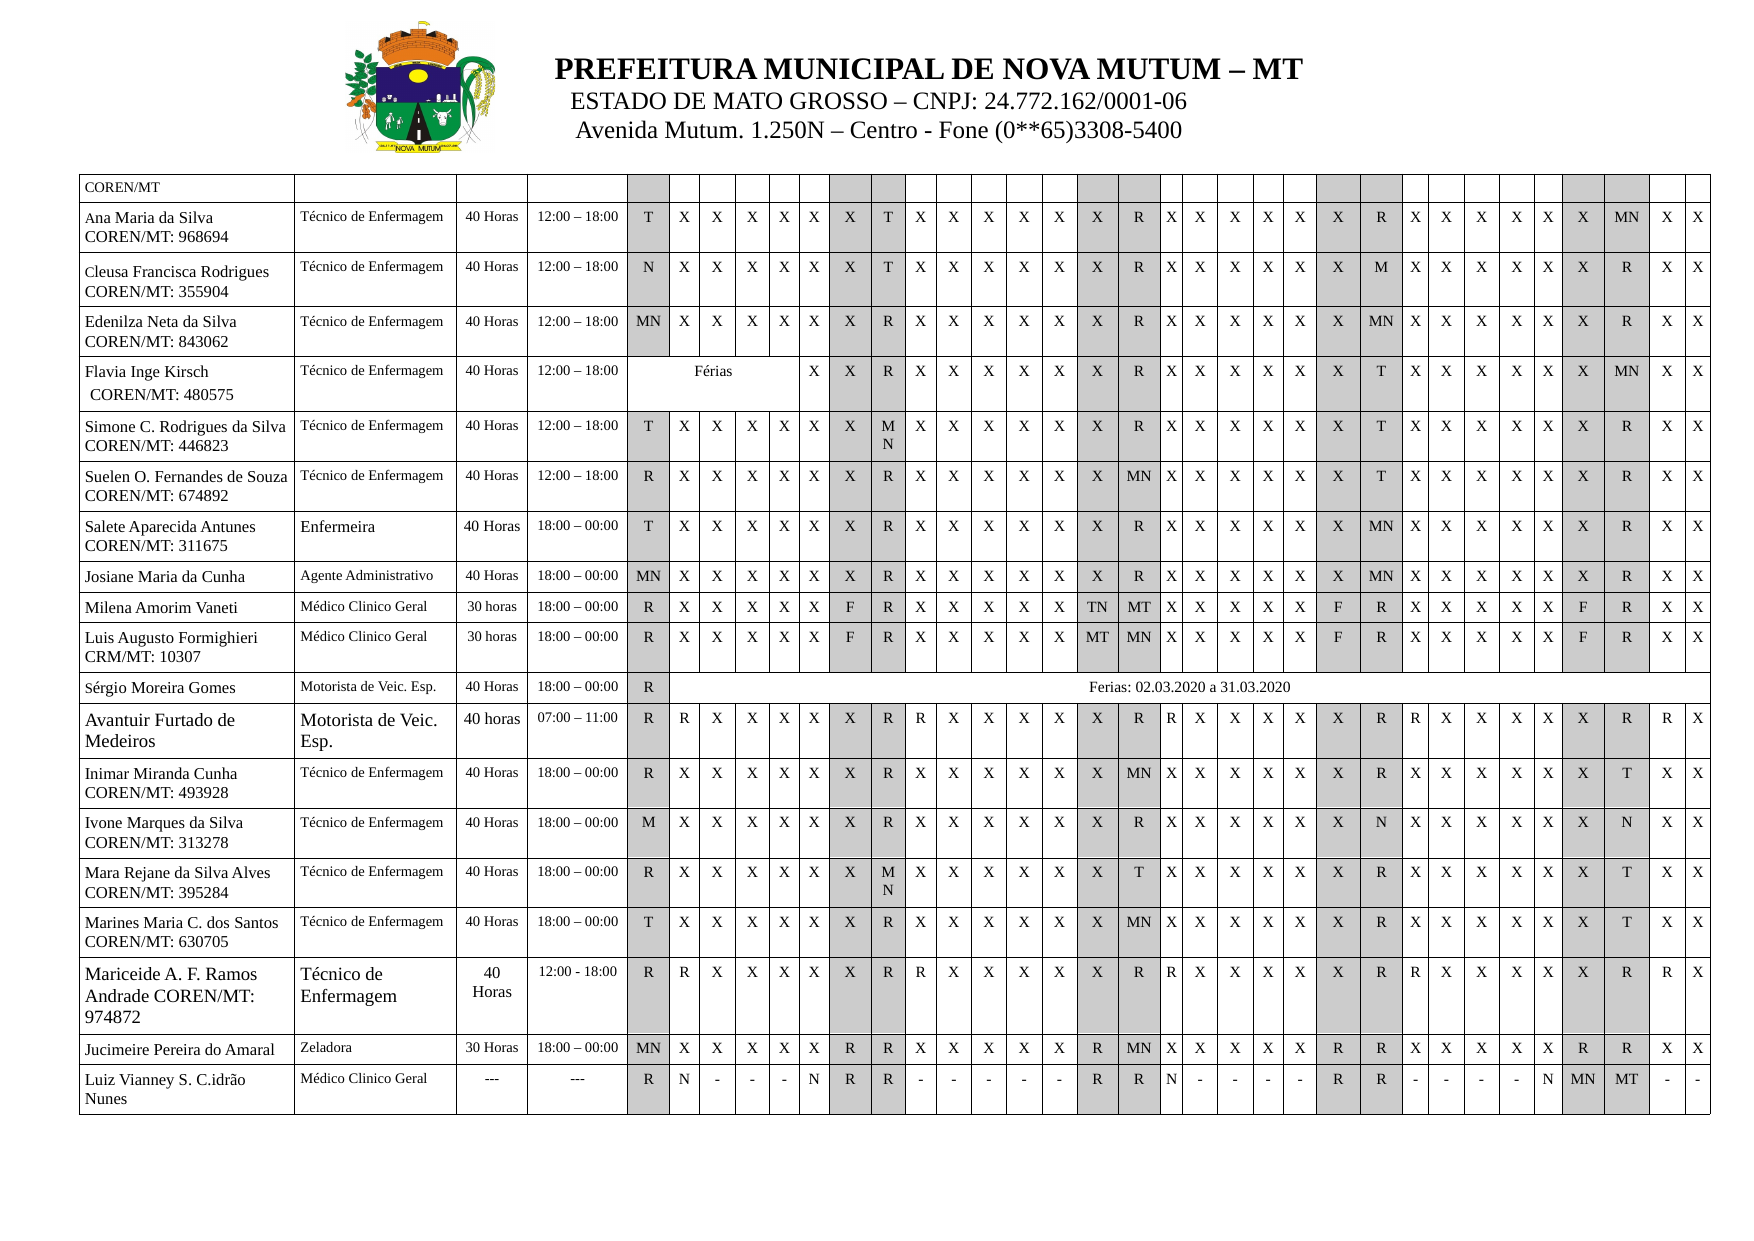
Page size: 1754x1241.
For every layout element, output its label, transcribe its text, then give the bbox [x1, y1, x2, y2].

table_cell X [1535, 958, 1562, 1033]
table_cell X [1284, 859, 1316, 907]
table_cell X [736, 307, 769, 356]
table_cell X [1078, 412, 1118, 461]
table_cell 30 horas [457, 623, 527, 672]
table_cell X [1078, 759, 1118, 807]
table_cell X [1650, 412, 1685, 461]
table_cell X [736, 462, 769, 511]
table_cell X [1078, 958, 1118, 1033]
table_cell X [1218, 203, 1253, 252]
table_cell X [736, 593, 769, 622]
table_cell Técnico de Enfermagem [295, 908, 456, 957]
table_cell X [1403, 253, 1428, 306]
table_cell X [1218, 1035, 1253, 1064]
table_cell R [1403, 704, 1428, 758]
table_cell R [830, 1035, 871, 1064]
table_cell X [700, 512, 735, 561]
table_cell R [872, 1065, 905, 1114]
table_cell X [1403, 307, 1428, 356]
table_cell X [1535, 412, 1562, 461]
table_cell X [700, 562, 735, 592]
table_cell X [972, 1035, 1006, 1064]
table_cell X [1500, 908, 1534, 957]
table_cell X [1254, 623, 1283, 672]
table_cell X [1161, 759, 1182, 807]
table_cell X [800, 357, 829, 411]
table_cell MN [1119, 462, 1160, 511]
table_cell X [1161, 623, 1182, 672]
table_cell X [770, 859, 799, 907]
table_cell X [1686, 593, 1710, 622]
table_cell Zeladora [295, 1035, 456, 1064]
table_cell X [972, 593, 1006, 622]
table_cell X [1317, 759, 1360, 807]
table_cell Inimar Miranda Cunha COREN/MT: 493928 [80, 759, 294, 807]
table_cell X [1078, 562, 1118, 592]
table_cell X [1563, 562, 1604, 592]
table_cell X [1317, 908, 1360, 957]
table_cell - [1183, 1065, 1217, 1114]
table_cell X [1043, 908, 1077, 957]
table_cell [1119, 175, 1160, 202]
table_cell R [628, 759, 669, 807]
table_cell X [1317, 253, 1360, 306]
table_cell 18:00 – 00:00 [528, 859, 627, 907]
table_cell X [1686, 1035, 1710, 1064]
table_cell X [1429, 623, 1464, 672]
table_cell R [1605, 412, 1649, 461]
table_cell T [1361, 462, 1402, 511]
table_cell X [1317, 958, 1360, 1033]
table_cell X [1218, 859, 1253, 907]
table_cell X [972, 253, 1006, 306]
table_cell Jucimeire Pereira do Amaral [80, 1035, 294, 1064]
table_cell MT [1078, 623, 1118, 672]
table_cell X [1650, 203, 1685, 252]
table_cell X [1043, 958, 1077, 1033]
table_cell X [1317, 512, 1360, 561]
table_cell X [1007, 512, 1042, 561]
table_cell Médico Clinico Geral [295, 623, 456, 672]
table_cell R [1403, 958, 1428, 1033]
table_cell X [736, 562, 769, 592]
table_cell X [906, 562, 936, 592]
picture [345, 21, 496, 153]
table_cell X [1218, 307, 1253, 356]
table_cell R [872, 307, 905, 356]
table_cell 18:00 – 00:00 [528, 512, 627, 561]
table_cell X [1254, 593, 1283, 622]
table_cell X [1403, 357, 1428, 411]
table_cell N [800, 1065, 829, 1114]
table_cell X [1429, 759, 1464, 807]
table_cell R [872, 462, 905, 511]
table_cell X [1007, 958, 1042, 1033]
table_cell X [670, 412, 699, 461]
table_cell X [1465, 512, 1499, 561]
table_cell X [1254, 958, 1283, 1033]
table_cell X [1500, 1035, 1534, 1064]
table_cell X [1043, 512, 1077, 561]
table_cell X [1043, 462, 1077, 511]
table_cell X [1563, 809, 1604, 857]
table_cell R [872, 562, 905, 592]
table_cell X [1218, 593, 1253, 622]
table_cell X [1650, 562, 1685, 592]
table_cell X [830, 704, 871, 758]
table_cell X [1429, 809, 1464, 857]
table_cell Técnico de Enfermagem [295, 412, 456, 461]
table_cell X [700, 253, 735, 306]
table_cell X [1007, 462, 1042, 511]
table_cell X [1563, 512, 1604, 561]
table_cell X [830, 357, 871, 411]
table_cell X [700, 1035, 735, 1064]
table_cell X [700, 908, 735, 957]
table_cell X [906, 1035, 936, 1064]
table_cell X [700, 593, 735, 622]
table_cell MT [1119, 593, 1160, 622]
table_cell - [1429, 1065, 1464, 1114]
table_cell X [800, 809, 829, 857]
table_cell R [1361, 593, 1402, 622]
table_cell T [1605, 908, 1649, 957]
table_cell X [1183, 203, 1217, 252]
table_cell X [1686, 357, 1710, 411]
table_cell X [770, 759, 799, 807]
table_cell X [1465, 809, 1499, 857]
table_cell X [1043, 203, 1077, 252]
table_cell X [1183, 623, 1217, 672]
table_cell X [1465, 357, 1499, 411]
table_cell X [1043, 562, 1077, 592]
table_cell X [736, 859, 769, 907]
table_cell X [1183, 1035, 1217, 1064]
table_cell X [1284, 593, 1316, 622]
table_cell X [1465, 759, 1499, 807]
table_cell X [1563, 958, 1604, 1033]
table_cell R [872, 908, 905, 957]
table_cell X [1465, 462, 1499, 511]
table_cell R [1361, 759, 1402, 807]
table_cell X [1078, 357, 1118, 411]
table_cell X [906, 462, 936, 511]
table_cell R [1119, 562, 1160, 592]
table_cell MT [1605, 1065, 1649, 1114]
table_cell 18:00 – 00:00 [528, 759, 627, 807]
table_cell X [1043, 412, 1077, 461]
table_cell X [1284, 562, 1316, 592]
table_cell 18:00 – 00:00 [528, 623, 627, 672]
table_cell Ana Maria da Silva COREN/MT: 968694 [80, 203, 294, 252]
table_cell X [1563, 908, 1604, 957]
table_cell [1465, 175, 1499, 202]
table_cell MN [1361, 562, 1402, 592]
table_cell X [830, 958, 871, 1033]
table_cell X [830, 562, 871, 592]
table_cell R [1119, 307, 1160, 356]
table_cell X [1465, 908, 1499, 957]
table_cell X [1317, 462, 1360, 511]
table_cell X [1183, 908, 1217, 957]
table_cell X [700, 759, 735, 807]
table_cell X [906, 623, 936, 672]
table_cell R [1078, 1065, 1118, 1114]
table_cell T [1605, 859, 1649, 907]
table_cell X [1284, 412, 1316, 461]
table_cell - [1043, 1065, 1077, 1114]
table_cell - [1500, 1065, 1534, 1114]
table_cell MN [1361, 512, 1402, 561]
table_cell MN [1119, 759, 1160, 807]
table_cell [830, 175, 871, 202]
table_cell X [1218, 512, 1253, 561]
table_cell X [670, 1035, 699, 1064]
table_cell R [1605, 253, 1649, 306]
table_cell X [1429, 307, 1464, 356]
table_cell TN [1078, 593, 1118, 622]
table_cell [937, 175, 971, 202]
table_cell X [1254, 809, 1283, 857]
table_cell R [1119, 412, 1160, 461]
table_cell R [1605, 1035, 1649, 1064]
table_cell X [1535, 623, 1562, 672]
table_cell X [1429, 253, 1464, 306]
table_cell X [700, 958, 735, 1033]
table_cell X [1403, 512, 1428, 561]
table_cell X [1078, 253, 1118, 306]
table_cell 12:00 – 18:00 [528, 203, 627, 252]
table_cell R [1119, 357, 1160, 411]
table_cell 07:00 – 11:00 [528, 704, 627, 758]
table_cell X [1007, 253, 1042, 306]
table_cell MN [1605, 357, 1649, 411]
table_cell T [628, 512, 669, 561]
table_cell X [1007, 593, 1042, 622]
table_cell R [872, 593, 905, 622]
table_cell R [1078, 1035, 1118, 1064]
table_cell [1403, 175, 1428, 202]
table_cell X [906, 357, 936, 411]
table_cell X [1043, 809, 1077, 857]
table_cell X [1317, 203, 1360, 252]
table_cell [906, 175, 936, 202]
table_cell X [1183, 253, 1217, 306]
table_cell 12:00 – 18:00 [528, 357, 627, 411]
table_cell X [1317, 859, 1360, 907]
table_cell X [1161, 562, 1182, 592]
table_cell Luis Augusto Formighieri CRM/MT: 10307 [80, 623, 294, 672]
table_cell R [1361, 1065, 1402, 1114]
table_cell X [1218, 704, 1253, 758]
table_cell X [1254, 859, 1283, 907]
table_cell R [1119, 704, 1160, 758]
table_cell 18:00 – 00:00 [528, 1035, 627, 1064]
table_cell Josiane Maria da Cunha [80, 562, 294, 592]
table_cell X [1403, 759, 1428, 807]
table_cell Agente Administrativo [295, 562, 456, 592]
table_cell R [1605, 307, 1649, 356]
table_cell X [1650, 253, 1685, 306]
table_cell X [1535, 704, 1562, 758]
table_cell X [1254, 512, 1283, 561]
table_cell X [937, 203, 971, 252]
table_cell MN [1119, 623, 1160, 672]
table_cell 40 Horas [457, 859, 527, 907]
table_cell - [1686, 1065, 1710, 1114]
table_cell R [872, 809, 905, 857]
table_cell X [972, 859, 1006, 907]
table_cell X [1465, 253, 1499, 306]
table_cell Ivone Marques da Silva COREN/MT: 313278 [80, 809, 294, 857]
table_cell [872, 175, 905, 202]
table_cell COREN/MT [80, 175, 294, 202]
table_cell [1605, 175, 1649, 202]
table_cell X [1563, 704, 1604, 758]
table_cell X [1161, 203, 1182, 252]
table_cell R [872, 623, 905, 672]
table_cell X [1500, 253, 1534, 306]
table_cell X [937, 623, 971, 672]
table_cell X [937, 859, 971, 907]
table_cell - [1650, 1065, 1685, 1114]
table_cell 12:00 – 18:00 [528, 462, 627, 511]
table_cell X [1007, 562, 1042, 592]
table_cell X [1183, 357, 1217, 411]
table_cell X [1284, 809, 1316, 857]
table_cell X [1535, 357, 1562, 411]
table_cell X [1183, 958, 1217, 1033]
table_cell X [1043, 307, 1077, 356]
table_cell T [1361, 412, 1402, 461]
table_cell X [1686, 562, 1710, 592]
table_cell R [1317, 1035, 1360, 1064]
table_cell X [937, 412, 971, 461]
table_cell R [1119, 253, 1160, 306]
table_cell X [1535, 859, 1562, 907]
table_cell Motorista de Veic. Esp. [295, 704, 456, 758]
table_cell X [830, 512, 871, 561]
table_cell X [700, 462, 735, 511]
table_cell X [1218, 759, 1253, 807]
table_cell X [1254, 253, 1283, 306]
table_cell 30 horas [457, 593, 527, 622]
table_cell X [1563, 412, 1604, 461]
table_cell X [972, 562, 1006, 592]
table_cell - [937, 1065, 971, 1114]
table_cell X [670, 908, 699, 957]
table_cell R [1361, 859, 1402, 907]
table_cell X [700, 704, 735, 758]
table_cell X [972, 412, 1006, 461]
table_cell X [1403, 593, 1428, 622]
table_cell X [770, 462, 799, 511]
table_cell X [1500, 562, 1534, 592]
table_cell 40 Horas [457, 809, 527, 857]
table_cell X [1500, 203, 1534, 252]
table_cell [1686, 175, 1710, 202]
table_cell X [1183, 759, 1217, 807]
table_cell X [1403, 562, 1428, 592]
table_cell X [1403, 623, 1428, 672]
table_cell [1007, 175, 1042, 202]
table_cell X [770, 908, 799, 957]
table_cell 40 Horas [457, 203, 527, 252]
table_cell R [628, 462, 669, 511]
table_cell Avantuir Furtado de Medeiros [80, 704, 294, 758]
table_cell 40 Horas [457, 673, 527, 703]
table_cell X [1465, 562, 1499, 592]
table_cell X [906, 412, 936, 461]
table_cell X [1465, 593, 1499, 622]
table_cell X [1650, 307, 1685, 356]
table_cell X [1429, 859, 1464, 907]
table_cell N [1605, 809, 1649, 857]
table_cell --- [528, 1065, 627, 1114]
table_cell X [1007, 412, 1042, 461]
table_cell X [1078, 859, 1118, 907]
table_cell R [1563, 1035, 1604, 1064]
table_cell T [1605, 759, 1649, 807]
table_cell X [1161, 859, 1182, 907]
table_cell 40 Horas [457, 412, 527, 461]
table_cell X [906, 307, 936, 356]
table_cell X [1078, 462, 1118, 511]
table_cell X [800, 623, 829, 672]
table_cell X [800, 203, 829, 252]
table_cell X [1183, 704, 1217, 758]
table_cell MN [628, 307, 669, 356]
table_cell F [1317, 593, 1360, 622]
table_cell X [700, 623, 735, 672]
table_cell X [1535, 253, 1562, 306]
table_cell X [937, 462, 971, 511]
table_cell Médico Clinico Geral [295, 593, 456, 622]
table_cell R [1361, 623, 1402, 672]
table_cell X [770, 809, 799, 857]
table_cell R [906, 958, 936, 1033]
table_cell X [1284, 307, 1316, 356]
table_cell X [1403, 859, 1428, 907]
table_cell X [1403, 908, 1428, 957]
table_cell Técnico de Enfermagem [295, 357, 456, 411]
table_cell X [1403, 412, 1428, 461]
table_cell [1361, 175, 1402, 202]
table_cell X [1161, 253, 1182, 306]
table_cell X [1563, 462, 1604, 511]
table_cell X [1254, 908, 1283, 957]
table_cell X [1284, 704, 1316, 758]
table_cell [670, 175, 699, 202]
table_cell X [1429, 1035, 1464, 1064]
table_cell X [906, 593, 936, 622]
table_cell X [736, 1035, 769, 1064]
table_cell R [1605, 593, 1649, 622]
table_cell R [872, 704, 905, 758]
table_cell R [1361, 203, 1402, 252]
table_cell X [1500, 593, 1534, 622]
table_cell [1254, 175, 1283, 202]
table_cell X [972, 623, 1006, 672]
table_cell [1535, 175, 1562, 202]
table_cell X [1465, 307, 1499, 356]
table_cell X [1183, 859, 1217, 907]
table_cell X [1254, 203, 1283, 252]
table_cell X [937, 809, 971, 857]
table_cell X [1183, 809, 1217, 857]
table_cell X [1535, 562, 1562, 592]
table_cell X [906, 759, 936, 807]
table_cell X [972, 203, 1006, 252]
table_cell X [1161, 307, 1182, 356]
table_cell X [1218, 958, 1253, 1033]
table_cell X [1254, 357, 1283, 411]
table_cell X [1535, 759, 1562, 807]
table_cell Ferias: 02.03.2020 a 31.03.2020 [670, 673, 1710, 703]
table_cell X [1465, 203, 1499, 252]
table_cell Motorista de Veic. Esp. [295, 673, 456, 703]
table_cell X [1465, 859, 1499, 907]
table_cell X [1563, 759, 1604, 807]
table_cell X [800, 908, 829, 957]
table_cell X [937, 958, 971, 1033]
table_cell X [736, 623, 769, 672]
table_cell [457, 175, 527, 202]
table_cell X [1563, 253, 1604, 306]
table_cell 40 Horas [457, 958, 527, 1033]
table_cell X [1650, 593, 1685, 622]
table_cell X [1183, 307, 1217, 356]
table_cell Técnico de Enfermagem [295, 958, 456, 1033]
table_cell R [1317, 1065, 1360, 1114]
table_cell X [1535, 462, 1562, 511]
table_cell X [1429, 462, 1464, 511]
table_cell X [700, 809, 735, 857]
table_cell X [937, 593, 971, 622]
table_cell [1218, 175, 1253, 202]
table_cell --- [457, 1065, 527, 1114]
table_cell X [1686, 759, 1710, 807]
table_cell Luiz Vianney S. C.idrão Nunes [80, 1065, 294, 1114]
table_cell X [1500, 759, 1534, 807]
table_cell X [1686, 512, 1710, 561]
table_cell X [972, 462, 1006, 511]
table_cell R [1119, 958, 1160, 1033]
table_cell X [670, 253, 699, 306]
table_cell 18:00 – 00:00 [528, 593, 627, 622]
table_cell X [736, 759, 769, 807]
table_cell Edenilza Neta da Silva COREN/MT: 843062 [80, 307, 294, 356]
table_cell X [1563, 859, 1604, 907]
table_cell X [972, 908, 1006, 957]
table_cell X [1563, 307, 1604, 356]
table_cell 40 Horas [457, 908, 527, 957]
table_cell X [670, 623, 699, 672]
table_cell X [1686, 958, 1710, 1033]
table_cell Férias [628, 357, 799, 411]
table_cell [1078, 175, 1118, 202]
table_cell X [972, 512, 1006, 561]
table_cell X [670, 859, 699, 907]
table_cell X [1686, 704, 1710, 758]
table_cell X [1007, 759, 1042, 807]
table_cell T [628, 203, 669, 252]
table_cell MN [1119, 1035, 1160, 1064]
table_cell R [872, 357, 905, 411]
table_cell 12:00 – 18:00 [528, 412, 627, 461]
table_cell X [1218, 908, 1253, 957]
table_cell X [1284, 958, 1316, 1033]
table_cell X [1650, 809, 1685, 857]
table_cell [628, 175, 669, 202]
table_cell X [670, 562, 699, 592]
table_cell 40 Horas [457, 253, 527, 306]
table_cell X [1043, 1035, 1077, 1064]
table_cell R [1605, 562, 1649, 592]
table_cell X [1218, 462, 1253, 511]
table_cell Suelen O. Fernandes de Souza COREN/MT: 674892 [80, 462, 294, 511]
table_cell R [628, 704, 669, 758]
table_cell X [1284, 512, 1316, 561]
table_cell R [628, 958, 669, 1033]
table_cell R [1605, 512, 1649, 561]
table_cell X [1650, 462, 1685, 511]
table_cell X [1686, 809, 1710, 857]
table_cell - [1218, 1065, 1253, 1114]
table_cell M [628, 809, 669, 857]
table_cell 18:00 – 00:00 [528, 809, 627, 857]
table_cell X [1284, 623, 1316, 672]
table_cell X [1465, 958, 1499, 1033]
table_cell X [1183, 462, 1217, 511]
table_cell X [800, 1035, 829, 1064]
table_cell Cleusa Francisca Rodrigues COREN/MT: 355904 [80, 253, 294, 306]
table_cell [770, 175, 799, 202]
table_cell X [1686, 412, 1710, 461]
table_cell - [1465, 1065, 1499, 1114]
table_cell MN [1605, 203, 1649, 252]
table_cell X [937, 759, 971, 807]
table_cell X [1317, 307, 1360, 356]
table_cell X [1218, 562, 1253, 592]
table_cell R [628, 673, 669, 703]
table_cell 40 Horas [457, 759, 527, 807]
table_cell 40 horas [457, 704, 527, 758]
table_cell X [1650, 623, 1685, 672]
table_cell [1563, 175, 1604, 202]
table_cell 12:00 - 18:00 [528, 958, 627, 1033]
table_cell R [872, 958, 905, 1033]
table_cell X [800, 958, 829, 1033]
table_cell X [1284, 462, 1316, 511]
table_cell X [1161, 809, 1182, 857]
table_cell R [872, 1035, 905, 1064]
table_cell X [1686, 203, 1710, 252]
table_cell X [1686, 462, 1710, 511]
table_cell R [830, 1065, 871, 1114]
table_cell X [830, 908, 871, 957]
table_cell X [1686, 623, 1710, 672]
table_cell X [1043, 859, 1077, 907]
table_cell X [670, 593, 699, 622]
table_cell F [1563, 593, 1604, 622]
table_cell 18:00 – 00:00 [528, 562, 627, 592]
table_cell X [736, 809, 769, 857]
table_cell [1183, 175, 1217, 202]
table_cell X [906, 203, 936, 252]
table_cell Técnico de Enfermagem [295, 253, 456, 306]
table_cell X [1535, 307, 1562, 356]
table_cell X [1161, 1035, 1182, 1064]
table_cell 12:00 – 18:00 [528, 307, 627, 356]
table_cell R [1605, 704, 1649, 758]
table_cell Técnico de Enfermagem [295, 759, 456, 807]
table_cell X [770, 562, 799, 592]
table_cell X [1535, 203, 1562, 252]
table_cell X [1043, 759, 1077, 807]
table_cell [295, 175, 456, 202]
table_cell MN [1119, 908, 1160, 957]
table_cell X [1078, 908, 1118, 957]
table_cell X [770, 512, 799, 561]
table_cell R [872, 759, 905, 807]
table_cell X [906, 512, 936, 561]
table_cell X [906, 859, 936, 907]
table_cell 18:00 – 00:00 [528, 673, 627, 703]
table_cell R [1161, 958, 1182, 1033]
table_cell T [1119, 859, 1160, 907]
table_cell X [830, 859, 871, 907]
table_cell R [906, 704, 936, 758]
table_cell X [1686, 253, 1710, 306]
table_cell X [800, 307, 829, 356]
table_cell Simone C. Rodrigues da Silva COREN/MT: 446823 [80, 412, 294, 461]
table_cell X [736, 412, 769, 461]
table_cell Mariceide A. F. Ramos Andrade COREN/MT: 974872 [80, 958, 294, 1033]
table_cell X [1078, 307, 1118, 356]
table_cell R [1605, 958, 1649, 1033]
table_cell MN [872, 859, 905, 907]
table_cell R [1361, 1035, 1402, 1064]
table_cell X [770, 253, 799, 306]
table_cell 40 Horas [457, 357, 527, 411]
table_cell X [1043, 623, 1077, 672]
table_cell X [700, 412, 735, 461]
table_cell X [1183, 412, 1217, 461]
table_cell X [800, 593, 829, 622]
table_cell X [1183, 562, 1217, 592]
table_cell X [1284, 1035, 1316, 1064]
table_cell R [1161, 704, 1182, 758]
table_cell 40 Horas [457, 562, 527, 592]
table_cell - [736, 1065, 769, 1114]
table_cell X [736, 908, 769, 957]
table_cell X [1007, 908, 1042, 957]
table_cell X [1007, 307, 1042, 356]
table_cell Técnico de Enfermagem [295, 859, 456, 907]
table_cell X [1535, 809, 1562, 857]
table_cell Técnico de Enfermagem [295, 462, 456, 511]
table_cell X [670, 203, 699, 252]
table_cell X [736, 704, 769, 758]
table_cell - [1284, 1065, 1316, 1114]
table_cell - [1007, 1065, 1042, 1114]
table_cell X [1218, 809, 1253, 857]
table_cell X [1535, 593, 1562, 622]
table_cell X [1161, 593, 1182, 622]
table_cell X [1686, 859, 1710, 907]
table_cell Marines Maria C. dos Santos COREN/MT: 630705 [80, 908, 294, 957]
table_cell X [800, 253, 829, 306]
table_cell X [1500, 958, 1534, 1033]
table_cell X [1465, 1035, 1499, 1064]
table_cell X [1078, 704, 1118, 758]
table_cell X [1686, 307, 1710, 356]
table_cell X [1007, 809, 1042, 857]
table_cell X [1043, 253, 1077, 306]
table_cell X [700, 859, 735, 907]
table_cell X [1500, 809, 1534, 857]
table_cell X [670, 307, 699, 356]
table_cell X [700, 203, 735, 252]
table_cell X [1650, 357, 1685, 411]
table_cell X [1500, 307, 1534, 356]
table_cell X [1563, 203, 1604, 252]
table_cell R [1605, 462, 1649, 511]
table_cell X [1007, 203, 1042, 252]
table_cell X [770, 958, 799, 1033]
table_cell X [770, 1035, 799, 1064]
table_cell [1043, 175, 1077, 202]
table_cell MN [628, 1035, 669, 1064]
table_cell X [800, 704, 829, 758]
table_cell - [1254, 1065, 1283, 1114]
table_cell X [1183, 512, 1217, 561]
table_cell [528, 175, 627, 202]
table_cell [1650, 175, 1685, 202]
table_cell X [1161, 908, 1182, 957]
table_cell X [1254, 562, 1283, 592]
table_cell [1284, 175, 1316, 202]
table_cell X [1254, 704, 1283, 758]
table_cell X [1686, 908, 1710, 957]
table_cell [972, 175, 1006, 202]
table_cell X [1007, 704, 1042, 758]
table_cell X [1429, 357, 1464, 411]
table_cell R [1119, 809, 1160, 857]
table_cell X [830, 809, 871, 857]
table_cell X [800, 859, 829, 907]
table_cell X [800, 759, 829, 807]
table_cell X [1161, 512, 1182, 561]
table_cell [1500, 175, 1534, 202]
table_cell R [1119, 203, 1160, 252]
table_cell X [1500, 512, 1534, 561]
table_cell X [670, 512, 699, 561]
table_cell X [1500, 623, 1534, 672]
table_cell R [628, 623, 669, 672]
table_cell - [1403, 1065, 1428, 1114]
table_cell X [937, 357, 971, 411]
table_cell X [736, 253, 769, 306]
table_cell X [1465, 623, 1499, 672]
table_cell X [770, 412, 799, 461]
table_cell X [1429, 203, 1464, 252]
table_cell X [1078, 512, 1118, 561]
table_cell - [700, 1065, 735, 1114]
table_cell X [1078, 203, 1118, 252]
table_cell X [670, 462, 699, 511]
table_cell R [1650, 704, 1685, 758]
table_cell X [1218, 412, 1253, 461]
table_cell X [1429, 908, 1464, 957]
table_cell X [736, 958, 769, 1033]
table_cell X [1403, 809, 1428, 857]
table_cell X [1043, 357, 1077, 411]
table_cell N [1361, 809, 1402, 857]
table_cell 40 Horas [457, 512, 527, 561]
table_cell T [1361, 357, 1402, 411]
table_cell X [906, 809, 936, 857]
table_cell X [1500, 859, 1534, 907]
table_cell R [628, 1065, 669, 1114]
table_cell X [1535, 908, 1562, 957]
table_cell X [1403, 1035, 1428, 1064]
table_cell X [736, 203, 769, 252]
table_cell X [1403, 462, 1428, 511]
table_cell - [770, 1065, 799, 1114]
table_cell X [1465, 412, 1499, 461]
table_cell X [1161, 412, 1182, 461]
table_cell 40 Horas [457, 307, 527, 356]
table_cell R [628, 593, 669, 622]
table_cell MN [628, 562, 669, 592]
table_cell X [1317, 809, 1360, 857]
table_cell X [1007, 357, 1042, 411]
table_cell X [1254, 1035, 1283, 1064]
table_cell R [670, 958, 699, 1033]
table_cell R [1605, 623, 1649, 672]
table_cell Salete Aparecida Antunes COREN/MT: 311675 [80, 512, 294, 561]
table_cell X [830, 253, 871, 306]
table_cell N [1535, 1065, 1562, 1114]
table_cell X [1500, 462, 1534, 511]
table_cell X [1007, 859, 1042, 907]
table_cell 40 Horas [457, 462, 527, 511]
table_cell F [1563, 623, 1604, 672]
table_cell X [937, 307, 971, 356]
table_cell X [770, 203, 799, 252]
table_cell X [1429, 562, 1464, 592]
table_cell [1429, 175, 1464, 202]
table_cell X [1078, 809, 1118, 857]
table_cell X [1535, 512, 1562, 561]
table_cell X [1535, 1035, 1562, 1064]
table_cell MN [1361, 307, 1402, 356]
table_cell X [670, 759, 699, 807]
table_cell X [830, 462, 871, 511]
table_cell M [1361, 253, 1402, 306]
table_cell X [1284, 357, 1316, 411]
table_cell X [1254, 759, 1283, 807]
table_cell X [1284, 253, 1316, 306]
table_cell T [872, 253, 905, 306]
table_cell X [937, 908, 971, 957]
table_cell Médico Clinico Geral [295, 1065, 456, 1114]
table_cell X [1500, 412, 1534, 461]
table_cell X [800, 512, 829, 561]
table_cell X [1284, 759, 1316, 807]
table_cell 12:00 – 18:00 [528, 253, 627, 306]
table_cell X [1161, 462, 1182, 511]
table_cell X [1650, 1035, 1685, 1064]
table_cell X [972, 809, 1006, 857]
table_cell X [1500, 357, 1534, 411]
table_cell R [628, 859, 669, 907]
table_cell X [1650, 908, 1685, 957]
table_cell X [1183, 593, 1217, 622]
table_cell X [1403, 203, 1428, 252]
table_cell T [628, 908, 669, 957]
table_cell [700, 175, 735, 202]
table_cell X [1284, 203, 1316, 252]
table_cell X [700, 307, 735, 356]
table_cell F [830, 623, 871, 672]
table_cell X [1218, 357, 1253, 411]
table_cell [736, 175, 769, 202]
table_cell X [770, 704, 799, 758]
table_cell X [906, 908, 936, 957]
table_cell X [1563, 357, 1604, 411]
table_cell Técnico de Enfermagem [295, 307, 456, 356]
table_cell X [800, 412, 829, 461]
table_cell X [800, 562, 829, 592]
table_cell Enfermeira [295, 512, 456, 561]
table_cell F [830, 593, 871, 622]
table_cell X [1650, 859, 1685, 907]
table_cell X [937, 253, 971, 306]
table_cell X [1317, 357, 1360, 411]
table_cell [1161, 175, 1182, 202]
table_cell X [830, 759, 871, 807]
table_cell X [1650, 512, 1685, 561]
table_cell X [1317, 704, 1360, 758]
table_cell Técnico de Enfermagem [295, 203, 456, 252]
table_cell X [1317, 562, 1360, 592]
table_cell Mara Rejane da Silva Alves COREN/MT: 395284 [80, 859, 294, 907]
table_cell X [972, 704, 1006, 758]
table_cell X [1317, 412, 1360, 461]
table_cell X [1161, 357, 1182, 411]
table_cell 18:00 – 00:00 [528, 908, 627, 957]
table_cell R [1361, 704, 1402, 758]
table_cell R [1361, 958, 1402, 1033]
table_cell R [872, 512, 905, 561]
table_cell X [937, 562, 971, 592]
table_cell X [1254, 412, 1283, 461]
table_cell X [1218, 623, 1253, 672]
table_cell X [937, 512, 971, 561]
table_cell X [972, 759, 1006, 807]
table_cell X [770, 593, 799, 622]
table_cell X [800, 462, 829, 511]
table_cell T [628, 412, 669, 461]
table_cell [800, 175, 829, 202]
table_cell MN [872, 412, 905, 461]
table_cell 30 Horas [457, 1035, 527, 1064]
table_cell X [830, 307, 871, 356]
table_cell R [1361, 908, 1402, 957]
table_cell X [770, 623, 799, 672]
table_cell X [1465, 704, 1499, 758]
table_cell X [1429, 412, 1464, 461]
table_cell X [1429, 958, 1464, 1033]
table_cell X [1254, 307, 1283, 356]
table_cell X [736, 512, 769, 561]
table_cell Milena Amorim Vaneti [80, 593, 294, 622]
table_cell X [670, 809, 699, 857]
table_cell X [1429, 512, 1464, 561]
table_cell N [628, 253, 669, 306]
table_cell F [1317, 623, 1360, 672]
table_cell X [830, 203, 871, 252]
table_cell [1317, 175, 1360, 202]
table_cell X [830, 412, 871, 461]
table_cell - [906, 1065, 936, 1114]
table_cell X [972, 357, 1006, 411]
table_cell X [972, 307, 1006, 356]
table_cell X [937, 704, 971, 758]
table_cell R [1650, 958, 1685, 1033]
table_cell X [906, 253, 936, 306]
table_cell R [1119, 1065, 1160, 1114]
table_cell X [1650, 759, 1685, 807]
table_cell X [1429, 593, 1464, 622]
table_cell Sérgio Moreira Gomes [80, 673, 294, 703]
table_cell X [972, 958, 1006, 1033]
table_cell X [1218, 253, 1253, 306]
table_cell X [1500, 704, 1534, 758]
table_cell Flavia Inge Kirsch COREN/MT: 480575 [80, 357, 294, 411]
table_cell X [1007, 623, 1042, 672]
table_cell MN [1563, 1065, 1604, 1114]
table_cell X [1043, 704, 1077, 758]
table_cell X [1254, 462, 1283, 511]
table_cell T [872, 203, 905, 252]
table_cell R [1119, 512, 1160, 561]
table_cell X [770, 307, 799, 356]
table_cell X [1007, 1035, 1042, 1064]
table_cell Técnico de Enfermagem [295, 809, 456, 857]
table_cell X [1429, 704, 1464, 758]
table_cell X [1284, 908, 1316, 957]
table_cell X [937, 1035, 971, 1064]
table_cell N [670, 1065, 699, 1114]
table_cell X [1043, 593, 1077, 622]
table_cell - [972, 1065, 1006, 1114]
table_cell N [1161, 1065, 1182, 1114]
table_cell R [670, 704, 699, 758]
